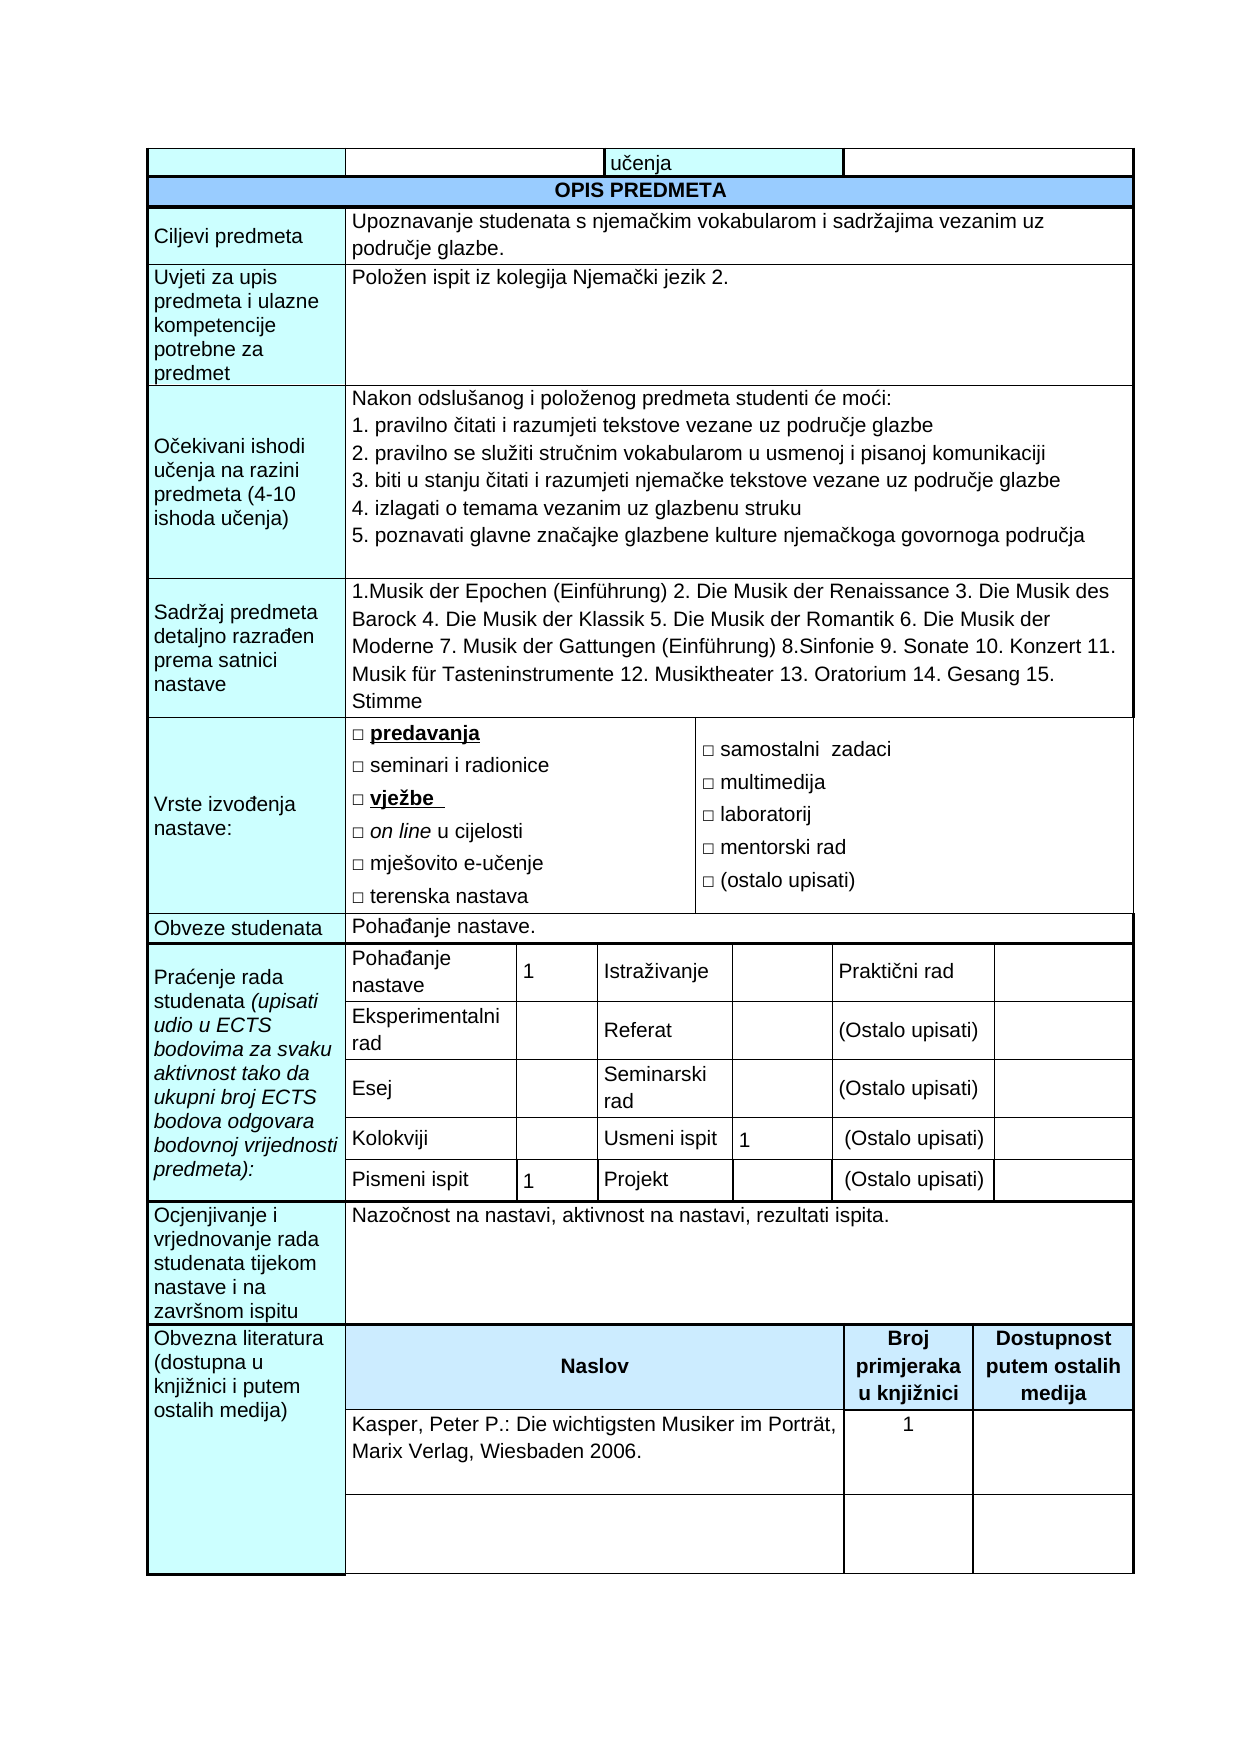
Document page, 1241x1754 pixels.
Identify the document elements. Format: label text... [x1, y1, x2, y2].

table_cell Praćenje rada studenata (upisati udio u ECTS bodovima za svaku aktivnost tako da ukupni broj ECTS bodova odgovara bodovnoj vrijednosti predmeta): [149, 945, 345, 1200]
table_cell Istraživanje [598, 945, 732, 1001]
table_cell Nakon odslušanog i položenog predmeta studenti će moći: 1. pravilno čitati i razumjeti tekstove vezane uz područje glazbe 2. pravilno se služiti stručnim vokabularom u usmenoj i pisanoj komunikaciji 3. biti u stanju čitati i razumjeti njemačke tekstove vezane uz područje glazbe 4. izlagati o temama vezanim uz glazbenu struku 5. poznavati glavne značajke glazbene kulture njemačkoga govornoga područja [346, 386, 1132, 578]
table_cell 1 [733, 1118, 832, 1158]
table_cell [149, 149, 345, 175]
table_cell [995, 945, 1132, 1001]
table_cell Projekt [599, 1160, 732, 1200]
table_cell Nazočnost na nastavi, aktivnost na nastavi, rezultati ispita. [346, 1203, 1132, 1323]
table_cell [517, 1002, 597, 1059]
table_cell Uvjeti za upis predmeta i ulazne kompetencije potrebne za predmet [149, 265, 345, 384]
table_cell Ciljevi predmeta [149, 209, 345, 264]
table_cell [995, 1002, 1132, 1059]
table_cell [995, 1118, 1132, 1158]
table_cell [733, 945, 832, 1001]
table_cell [974, 1495, 1132, 1573]
table_cell Pohađanje nastave [346, 945, 516, 1001]
table_cell Eksperimentalni rad [346, 1002, 516, 1059]
table_cell (Ostalo upisati) [833, 1002, 994, 1059]
table_cell [845, 149, 1132, 175]
table_cell (Ostalo upisati) [833, 1118, 994, 1158]
table_cell Seminarski rad [598, 1060, 732, 1117]
table_cell Broj primjeraka u knjižnici [845, 1326, 972, 1409]
table_cell [734, 1160, 831, 1200]
table_cell ☐ samostalni zadaci ☐ multimedija ☐ laboratorij ☐ mentorski rad ☐ (ostalo upisati) [696, 718, 1133, 913]
table_cell Kolokviji [346, 1118, 516, 1158]
table_cell Ocjenjivanje i vrjednovanje rada studenata tijekom nastave i na završnom ispitu [149, 1203, 345, 1323]
table_cell (Ostalo upisati) [833, 1160, 993, 1200]
table_cell 1.Musik der Epochen (Einführung) 2. Die Musik der Renaissance 3. Die Musik des Barock 4. Die Musik der Klassik 5. Die Musik der Romantik 6. Die Musik der Moderne 7. Musik der Gattungen (Einführung) 8.Sinfonie 9. Sonate 10. Konzert 11. Musik für Tasteninstrumente 12. Musiktheater 13. Oratorium 14. Gesang 15. Stimme [346, 579, 1132, 717]
table_cell [733, 1002, 832, 1059]
table_cell 1 [518, 1160, 597, 1200]
table_cell Usmeni ispit [598, 1118, 732, 1158]
table_cell Obvezna literatura (dostupna u knjižnici i putem ostalih medija) [149, 1326, 345, 1573]
table_cell [733, 1060, 832, 1117]
table_cell Očekivani ishodi učenja na razini predmeta (4-10 ishoda učenja) [149, 386, 345, 578]
table_cell Pismeni ispit [346, 1160, 516, 1200]
table_cell [346, 149, 603, 175]
table_cell 1 [517, 945, 597, 1001]
table_cell Dostupnost putem ostalih medija [974, 1326, 1132, 1409]
table_cell Naslov [346, 1326, 843, 1409]
table_cell (Ostalo upisati) [833, 1060, 994, 1117]
table_cell Sadržaj predmeta detaljno razrađen prema satnici nastave [149, 579, 345, 717]
table_cell Obveze studenata [149, 914, 345, 942]
table_cell Vrste izvođenja nastave: [149, 718, 345, 913]
table_cell učenja [606, 149, 842, 175]
table_cell [974, 1411, 1132, 1494]
table_cell [995, 1160, 1132, 1200]
table_cell [517, 1060, 597, 1117]
table_cell Referat [598, 1002, 732, 1059]
table_cell Pohađanje nastave. [346, 914, 1132, 942]
table_cell OPIS PREDMETA [149, 178, 1132, 205]
table_cell Esej [346, 1060, 516, 1117]
table_cell 1 [845, 1411, 972, 1494]
table_cell [517, 1118, 597, 1158]
table_cell Kasper, Peter P.: Die wichtigsten Musiker im Porträt, Marix Verlag, Wiesbaden 2006. [346, 1410, 843, 1494]
table_cell Upoznavanje studenata s njemačkim vokabularom i sadržajima vezanim uz područje glazbe. [346, 209, 1132, 264]
table_cell [346, 1495, 843, 1573]
table_cell ☐ predavanja ☐ seminari i radionice ☐ vježbe ☐ on line u cijelosti ☐ mješovito e-učenje ☐ terenska nastava [346, 718, 695, 913]
table_cell Praktični rad [833, 945, 994, 1001]
table_cell Položen ispit iz kolegija Njemački jezik 2. [346, 265, 1132, 384]
table_cell [845, 1495, 972, 1573]
table_cell [995, 1060, 1132, 1117]
